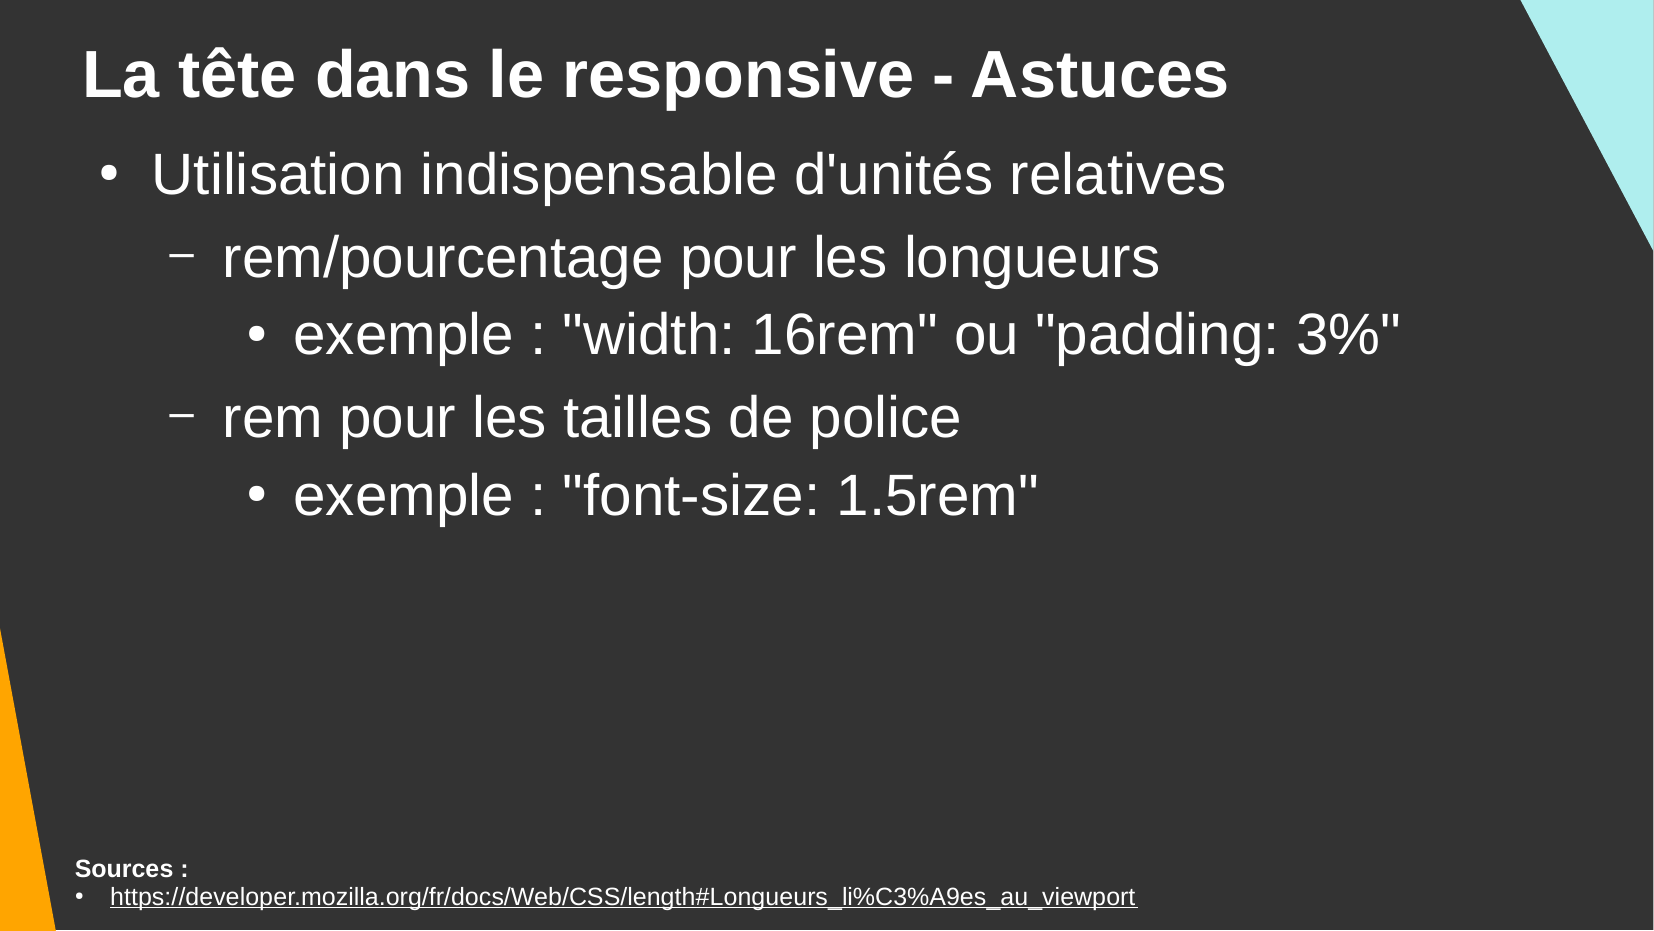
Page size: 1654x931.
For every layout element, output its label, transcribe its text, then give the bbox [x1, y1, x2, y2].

text_box [0, 628, 56, 931]
title La tête dans le responsive - Astuces [82, 37, 1571, 112]
text_box [1520, 0, 1654, 253]
list Utilisation indispensable d'unités relatives rem/pourcentage pour les longueurs exemple : "width: 16rem" ou "padding: 3%" rem pour les tailles de police exemple : "font-size: 1.5rem" [80, 141, 1605, 662]
text_box Sources : https://developer.mozilla.org/fr/docs/Web/CSS/length#Longueurs_li%C3%A9es_au_viewport [60, 847, 1546, 928]
